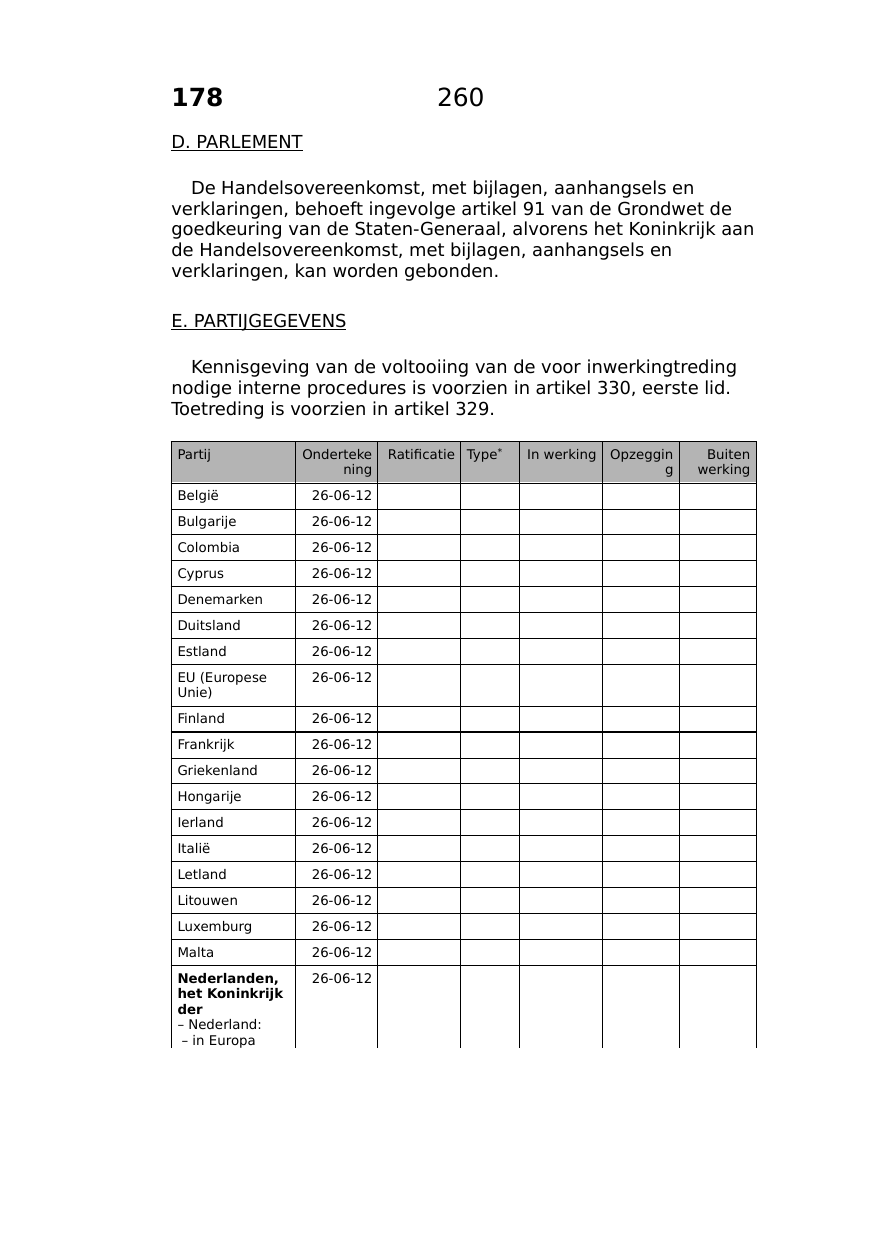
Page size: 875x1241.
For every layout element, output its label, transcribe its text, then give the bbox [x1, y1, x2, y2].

table_cell [603, 484, 679, 508]
table_cell 26-06-12 [296, 966, 377, 1017]
table_cell 26-06-12 [296, 914, 377, 939]
table_cell [603, 1033, 679, 1048]
table_cell [461, 561, 519, 586]
table_cell België [172, 484, 295, 508]
table_cell [378, 639, 460, 664]
table_cell [461, 587, 519, 612]
table_cell [520, 888, 602, 913]
table_cell [520, 535, 602, 560]
table_cell [680, 665, 756, 706]
table_cell [520, 784, 602, 809]
table_cell [378, 665, 460, 706]
table_cell [378, 862, 460, 887]
table_cell [520, 836, 602, 861]
table_cell [680, 561, 756, 586]
table_cell 26-06-12 [296, 561, 377, 586]
table_cell [378, 914, 460, 939]
table_cell [461, 1017, 519, 1033]
table_cell [603, 587, 679, 612]
table_cell [296, 1033, 377, 1048]
table_cell 26-06-12 [296, 484, 377, 508]
table_cell [461, 484, 519, 508]
table_cell [680, 966, 756, 1017]
table_cell [378, 1033, 460, 1048]
table_cell Luxemburg [172, 914, 295, 939]
table_cell 26-06-12 [296, 862, 377, 887]
table_cell Bulgarije [172, 510, 295, 534]
table_cell Frankrijk [172, 733, 295, 757]
table_cell [378, 836, 460, 861]
table_header Partij [172, 442, 295, 482]
table_cell [603, 733, 679, 757]
table_cell [680, 862, 756, 887]
table_cell [378, 784, 460, 809]
table_cell [520, 1017, 602, 1033]
table_cell [603, 966, 679, 1017]
table_cell [680, 510, 756, 534]
table_cell 26-06-12 [296, 759, 377, 783]
subtitle D. PARLEMENT [171, 132, 756, 153]
table_cell [461, 707, 519, 731]
table_cell [520, 510, 602, 534]
table_cell [461, 1033, 519, 1048]
table_cell [461, 836, 519, 861]
table_cell [378, 810, 460, 835]
table_cell EU (Europese Unie) [172, 665, 295, 706]
table_cell [461, 510, 519, 534]
table_cell [520, 733, 602, 757]
table_cell 26-06-12 [296, 510, 377, 534]
text Kennisgeving van de voltooiing van de voor inwerkingtreding nodige interne procedures is voorzien in artikel 330, eerste lid. Toetreding is voorzien in artikel 329. [171, 357, 756, 419]
table_header Type* [461, 442, 519, 482]
table_cell [603, 1017, 679, 1033]
table_cell [603, 784, 679, 809]
table_cell [461, 639, 519, 664]
table_cell [461, 759, 519, 783]
table_cell [461, 613, 519, 638]
table_cell [520, 484, 602, 508]
table_cell [461, 733, 519, 757]
table_cell [680, 484, 756, 508]
table_cell [520, 587, 602, 612]
table_cell 26-06-12 [296, 836, 377, 861]
table_cell 26-06-12 [296, 733, 377, 757]
table_cell Griekenland [172, 759, 295, 783]
table_header Ondertekening [296, 442, 377, 482]
table_cell [378, 510, 460, 534]
table_cell [296, 1017, 377, 1033]
table_cell 26-06-12 [296, 587, 377, 612]
table_cell Estland [172, 639, 295, 664]
table_cell Italië [172, 836, 295, 861]
table_cell [680, 535, 756, 560]
table_cell [461, 862, 519, 887]
table_cell [680, 587, 756, 612]
table_cell Letland [172, 862, 295, 887]
table_header Ratificatie [378, 442, 460, 482]
table_cell [603, 665, 679, 706]
table_cell [603, 940, 679, 965]
table_cell Cyprus [172, 561, 295, 586]
table_cell Litouwen [172, 888, 295, 913]
table_cell [461, 914, 519, 939]
table_cell [520, 759, 602, 783]
table_cell 26-06-12 [296, 940, 377, 965]
table_cell – in Europa [172, 1033, 295, 1048]
table_cell Denemarken [172, 587, 295, 612]
table_cell [461, 940, 519, 965]
table_cell [680, 810, 756, 835]
table_cell [520, 940, 602, 965]
table_cell [520, 613, 602, 638]
table_cell [680, 1017, 756, 1033]
table_cell [603, 510, 679, 534]
table_cell [461, 966, 519, 1017]
table_header Buiten werking [680, 442, 756, 482]
table_cell Hongarije [172, 784, 295, 809]
table_cell [520, 810, 602, 835]
table_cell [461, 535, 519, 560]
table_cell 26-06-12 [296, 613, 377, 638]
table_cell [680, 914, 756, 939]
table_cell [461, 810, 519, 835]
table_cell [603, 759, 679, 783]
table_cell [680, 707, 756, 731]
table_cell [680, 639, 756, 664]
table_cell Nederlanden, het Koninkrijk der [172, 966, 295, 1017]
table_cell 26-06-12 [296, 707, 377, 731]
table_cell [378, 613, 460, 638]
table_cell [378, 888, 460, 913]
table_cell [378, 1017, 460, 1033]
table_cell [680, 759, 756, 783]
table_cell [378, 561, 460, 586]
table_cell [378, 484, 460, 508]
table_cell [680, 784, 756, 809]
table_cell Finland [172, 707, 295, 731]
table_cell [520, 862, 602, 887]
table_cell [680, 836, 756, 861]
subtitle E. PARTIJGEGEVENS [171, 311, 756, 332]
table_cell [603, 862, 679, 887]
table_cell 26-06-12 [296, 810, 377, 835]
table_cell [520, 707, 602, 731]
table_cell [520, 561, 602, 586]
table_cell Malta [172, 940, 295, 965]
table_header In werking [520, 442, 602, 482]
table_cell [680, 1033, 756, 1048]
table_cell 26-06-12 [296, 784, 377, 809]
table_cell [378, 587, 460, 612]
table_cell [461, 784, 519, 809]
table_cell [680, 888, 756, 913]
table_cell [520, 639, 602, 664]
table_cell [680, 940, 756, 965]
table_cell 26-06-12 [296, 639, 377, 664]
table_cell [680, 613, 756, 638]
table_cell [603, 535, 679, 560]
table_cell [520, 966, 602, 1017]
table_cell [603, 914, 679, 939]
table_cell [378, 966, 460, 1017]
table_cell [378, 707, 460, 731]
text De Handelsovereenkomst, met bijlagen, aanhangsels en verklaringen, behoeft ingevolge artikel 91 van de Grondwet de goedkeuring van de Staten-Generaal, alvorens het Koninkrijk aan de Handelsovereenkomst, met bijlagen, aanhangsels en verklaringen, kan worden gebonden. [171, 178, 756, 281]
table_cell [603, 707, 679, 731]
table_cell [603, 810, 679, 835]
table_cell Ierland [172, 810, 295, 835]
table_cell [603, 888, 679, 913]
table_cell Colombia [172, 535, 295, 560]
table_cell [603, 613, 679, 638]
table_cell [603, 561, 679, 586]
table_cell [603, 639, 679, 664]
table_cell [520, 1033, 602, 1048]
table_cell [378, 940, 460, 965]
table_cell [603, 836, 679, 861]
table_cell [461, 888, 519, 913]
table_cell Duitsland [172, 613, 295, 638]
table_cell [520, 914, 602, 939]
table_header Opzegging [603, 442, 679, 482]
table_cell [461, 665, 519, 706]
table_cell [378, 535, 460, 560]
table_cell 26-06-12 [296, 535, 377, 560]
table_cell 26-06-12 [296, 888, 377, 913]
table_cell [378, 759, 460, 783]
table_cell [520, 665, 602, 706]
table_cell [378, 733, 460, 757]
table_cell 26-06-12 [296, 665, 377, 706]
table_cell [680, 733, 756, 757]
table_cell – Nederland: [172, 1017, 295, 1033]
